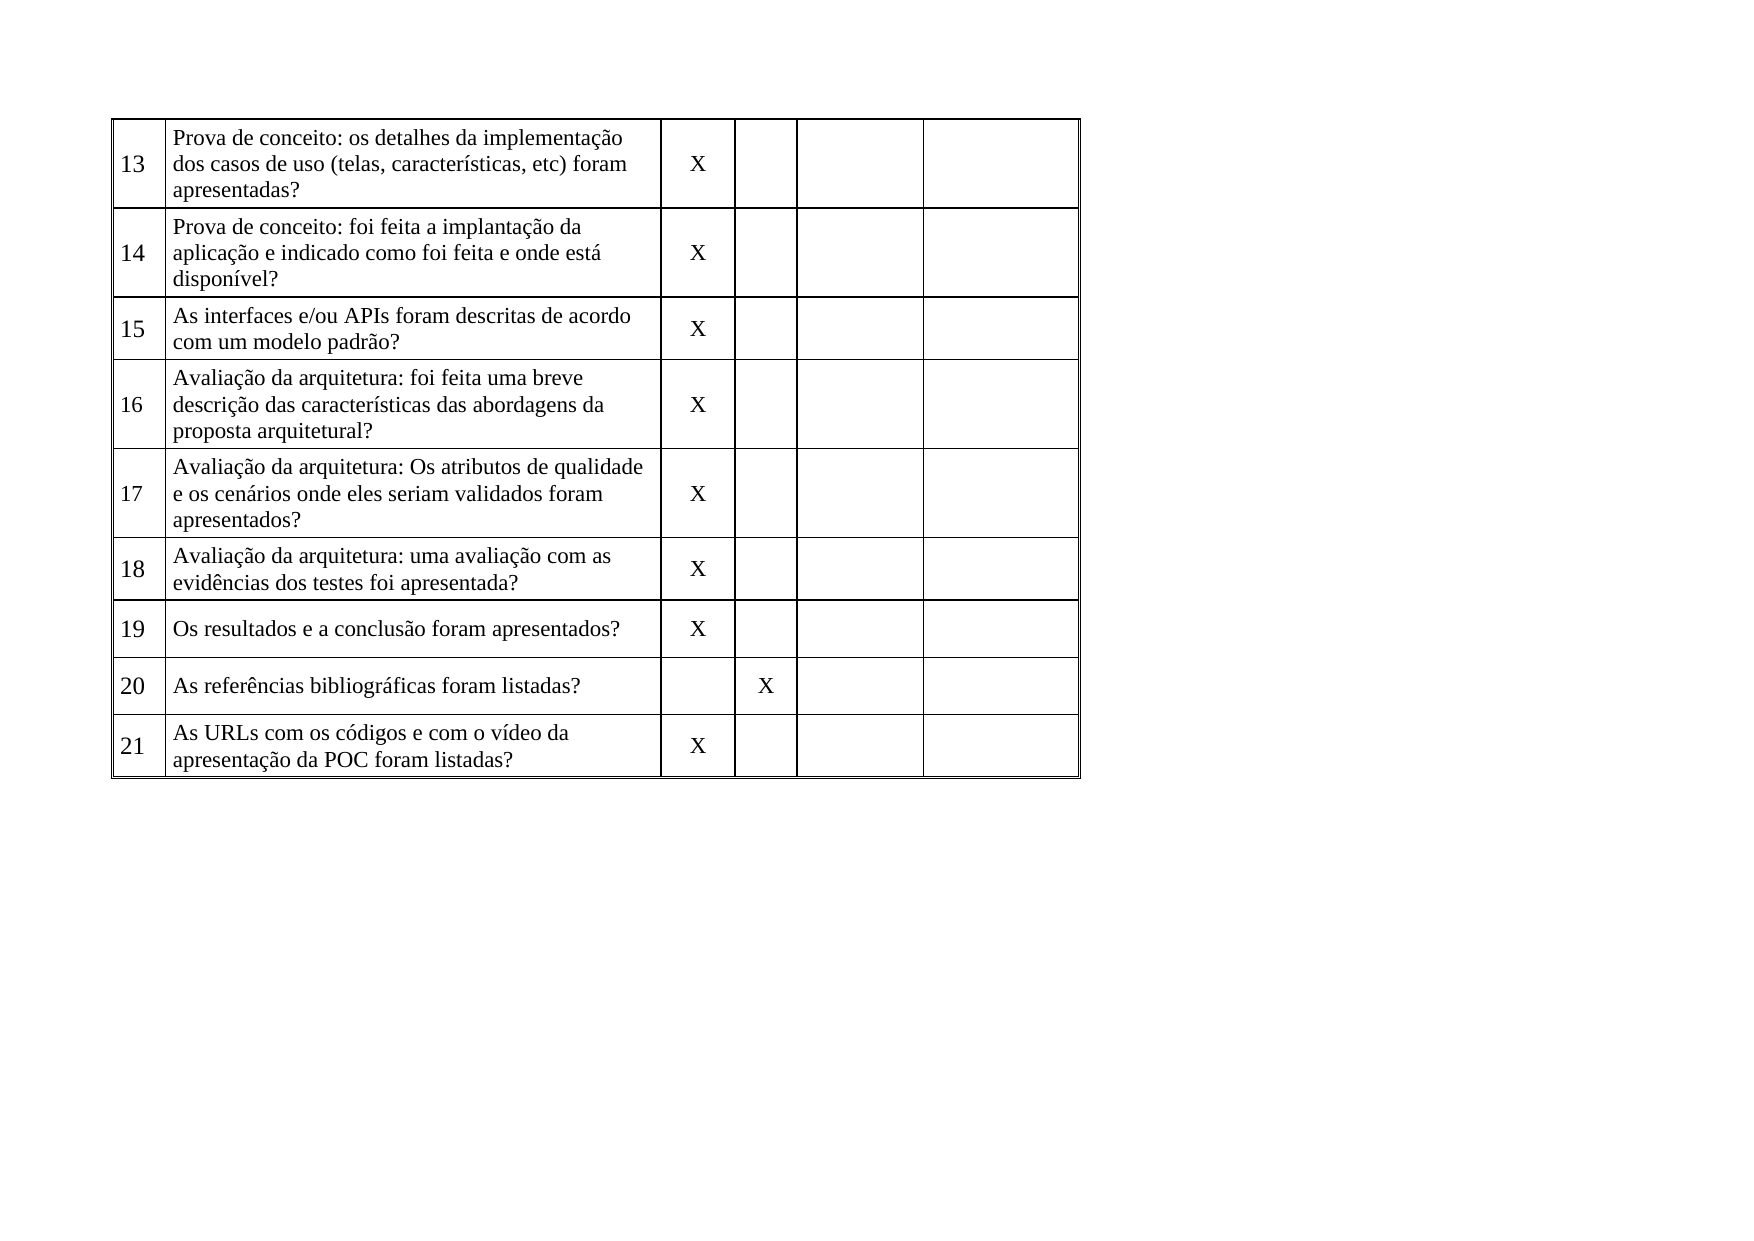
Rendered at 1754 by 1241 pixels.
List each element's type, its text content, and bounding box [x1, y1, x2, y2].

table_cell As URLs com os códigos e com o vídeo da apresentação da POC foram listadas? [166, 715, 660, 776]
table_cell As referências bibliográficas foram listadas? [166, 658, 660, 713]
table_cell [114, 658, 165, 713]
table_cell X [662, 298, 734, 359]
table_cell [924, 715, 1078, 776]
table_cell [114, 360, 165, 448]
table_cell [798, 658, 923, 713]
table_cell X [662, 601, 734, 656]
table_cell Avaliação da arquitetura: foi feita uma breve descrição das características das abordagens da proposta arquitetural? [166, 360, 660, 448]
table_cell [662, 658, 734, 713]
table_cell [924, 360, 1078, 448]
table_cell [736, 715, 796, 776]
table_cell [924, 538, 1078, 599]
table_cell [924, 120, 1078, 207]
table_cell X [662, 449, 734, 537]
table_cell X [662, 538, 734, 599]
table_cell [736, 298, 796, 359]
table_cell X [662, 715, 734, 776]
table_cell [736, 120, 796, 207]
table_cell [924, 658, 1078, 713]
table_cell [798, 715, 923, 776]
table_cell Os resultados e a conclusão foram apresentados? [166, 601, 660, 656]
table_cell [924, 601, 1078, 656]
table_cell [736, 360, 796, 448]
table_cell [798, 360, 923, 448]
table_cell [114, 538, 165, 599]
table_cell Avaliação da arquitetura: uma avaliação com as evidências dos testes foi apresentada? [166, 538, 660, 599]
table_cell [924, 449, 1078, 537]
table_cell X [662, 360, 734, 448]
table_cell [798, 601, 923, 656]
table_cell Avaliação da arquitetura: Os atributos de qualidade e os cenários onde eles seriam validados foram apresentados? [166, 449, 660, 537]
table_cell X [662, 120, 734, 207]
table_cell [798, 538, 923, 599]
table_cell [736, 449, 796, 537]
table_cell [798, 449, 923, 537]
table_cell [798, 209, 923, 296]
table_cell [798, 120, 923, 207]
table_cell X [736, 658, 796, 713]
table_cell [114, 298, 165, 359]
table_cell [924, 298, 1078, 359]
table_cell [798, 298, 923, 359]
table_cell [736, 538, 796, 599]
table_cell [114, 209, 165, 296]
table_cell Prova de conceito: foi feita a implantação da aplicação e indicado como foi feita e onde está disponível? [166, 209, 660, 296]
table_cell [114, 120, 165, 207]
table_cell [114, 449, 165, 537]
table_cell [114, 715, 165, 776]
table_cell [736, 209, 796, 296]
table_cell X [662, 209, 734, 296]
table_cell [736, 601, 796, 656]
table_cell As interfaces e/ou APIs foram descritas de acordo com um modelo padrão? [166, 298, 660, 359]
table_cell Prova de conceito: os detalhes da implementação dos casos de uso (telas, características, etc) foram apresentadas? [166, 120, 660, 207]
table_cell [114, 601, 165, 656]
table_cell [924, 209, 1078, 296]
